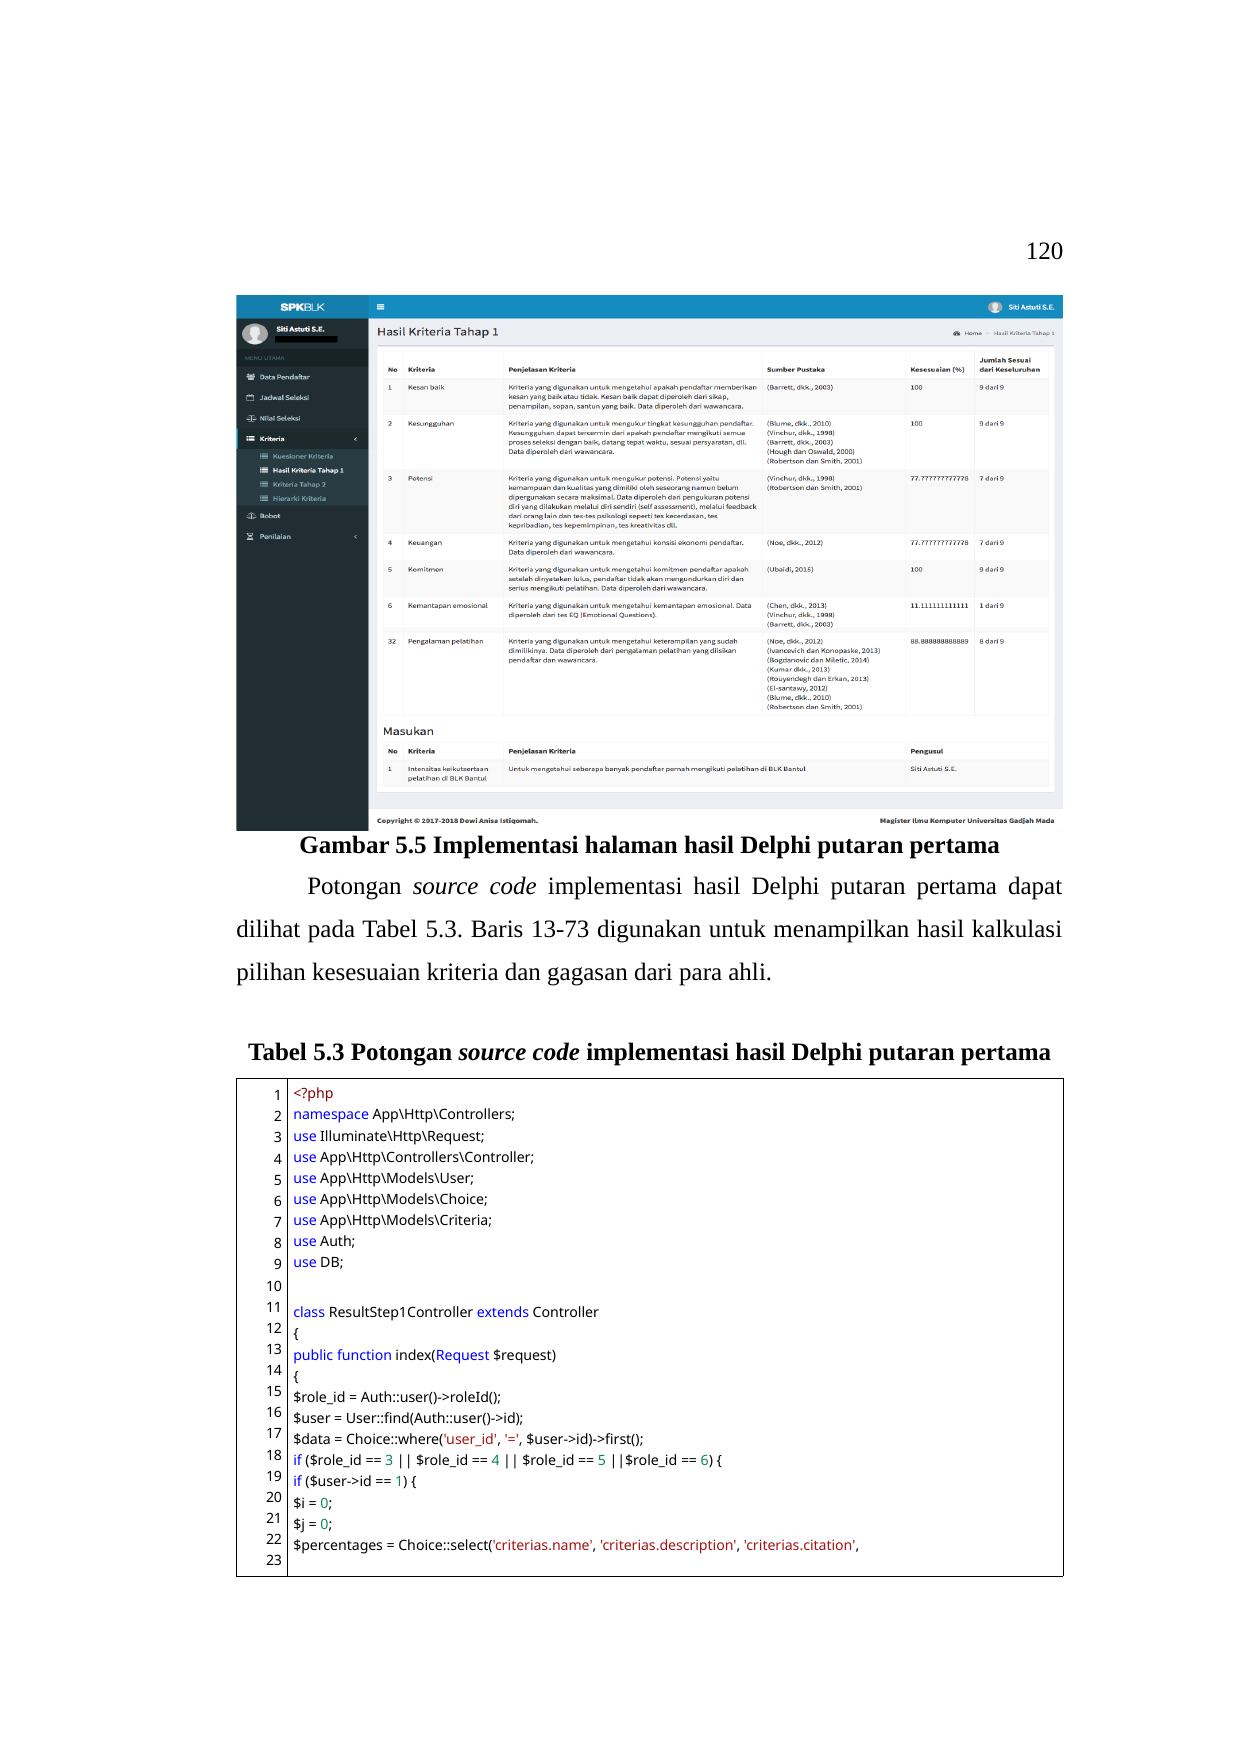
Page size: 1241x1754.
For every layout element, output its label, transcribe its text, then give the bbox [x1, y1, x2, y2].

text Potongan source code implementasi hasil Delphi putaran pertama dapat dilihat pada Tabel 5.3. Baris 13-73 digunakan untuk menampilkan hasil kalkulasi pilihan kesesuaian kriteria dan gagasan dari para ahli. [236, 871, 1063, 986]
text Tabel 5.3 Potongan source code implementasi hasil Delphi putaran pertama [236, 1037, 1063, 1065]
table_header 1 2 3 4 5 6 7 8 9 10 11 12 13 14 15 16 17 18 19 20 21 22 23 [237, 1079, 287, 1576]
text Gambar 5.5 Implementasi halaman hasil Delphi putaran pertama [236, 831, 1063, 859]
table_header <?php namespace App\Http\Controllers; use Illuminate\Http\Request; use App\Http\Controllers\Controller; use App\Http\Models\User; use App\Http\Models\Choice; use App\Http\Models\Criteria; use Auth; use DB; class ResultStep1Controller extends Controller { public function index(Request $request) { $role_id = Auth::user()->roleId(); $user = User::find(Auth::user()->id); $data = Choice::where('user_id', '=', $user->id)->first(); if ($role_id == 3 || $role_id == 4 || $role_id == 5 ||$role_id == 6) { if ($user->id == 1) { $i = 0; $j = 0; $percentages = Choice::select('criterias.name', 'criterias.description', 'criterias.citation', [288, 1079, 1063, 1576]
picture [236, 295, 1063, 831]
